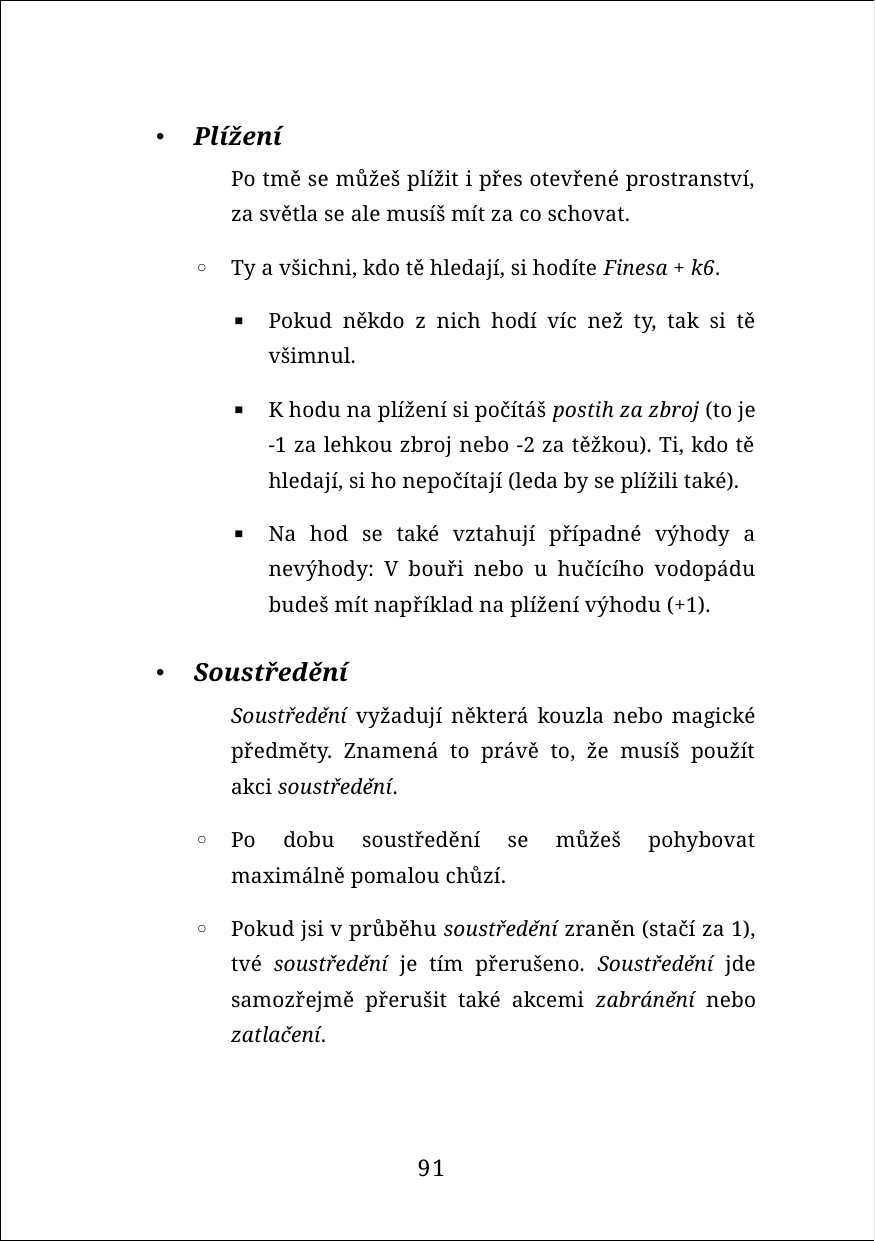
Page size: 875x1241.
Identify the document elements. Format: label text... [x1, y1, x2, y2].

list K hodu na plížení si počítáš postih za zbroj (to je -1 za lehkou zbroj nebo -2 za těžkou). Ti, kdo tě hledají, si ho nepočítají (leda by se plížili také). [231, 395, 756, 494]
subtitle Plížení [156, 118, 756, 152]
list Po tmě se můžeš plížit i přes otevřené prostranství, za světla se ale musíš mít za co schovat. [193, 164, 756, 228]
list Ty a všichni, kdo tě hledají, si hodíte Finesa + k6. [193, 253, 756, 281]
list Pokud jsi v průběhu soustředění zraněn (stačí za 1), tvé soustředění je tím přerušeno. Soustředění jde samozřejmě přerušit také akcemi zabránění nebo zatlačení. [193, 914, 756, 1049]
list Po dobu soustředění se můžeš pohybovat maximálně pomalou chůzí. [193, 825, 756, 889]
subtitle Soustředění [156, 655, 756, 689]
list Soustředění vyžadují některá kouzla nebo magické předměty. Znamená to právě to, že musíš použít akci soustředění. [193, 701, 756, 800]
list Pokud někdo z nich hodí víc než ty, tak si tě všimnul. [231, 306, 756, 370]
list Na hod se také vztahují případné výhody a nevýhody: V bouři nebo u hučícího vodopádu budeš mít například na plížení výhodu (+1). [231, 519, 756, 618]
